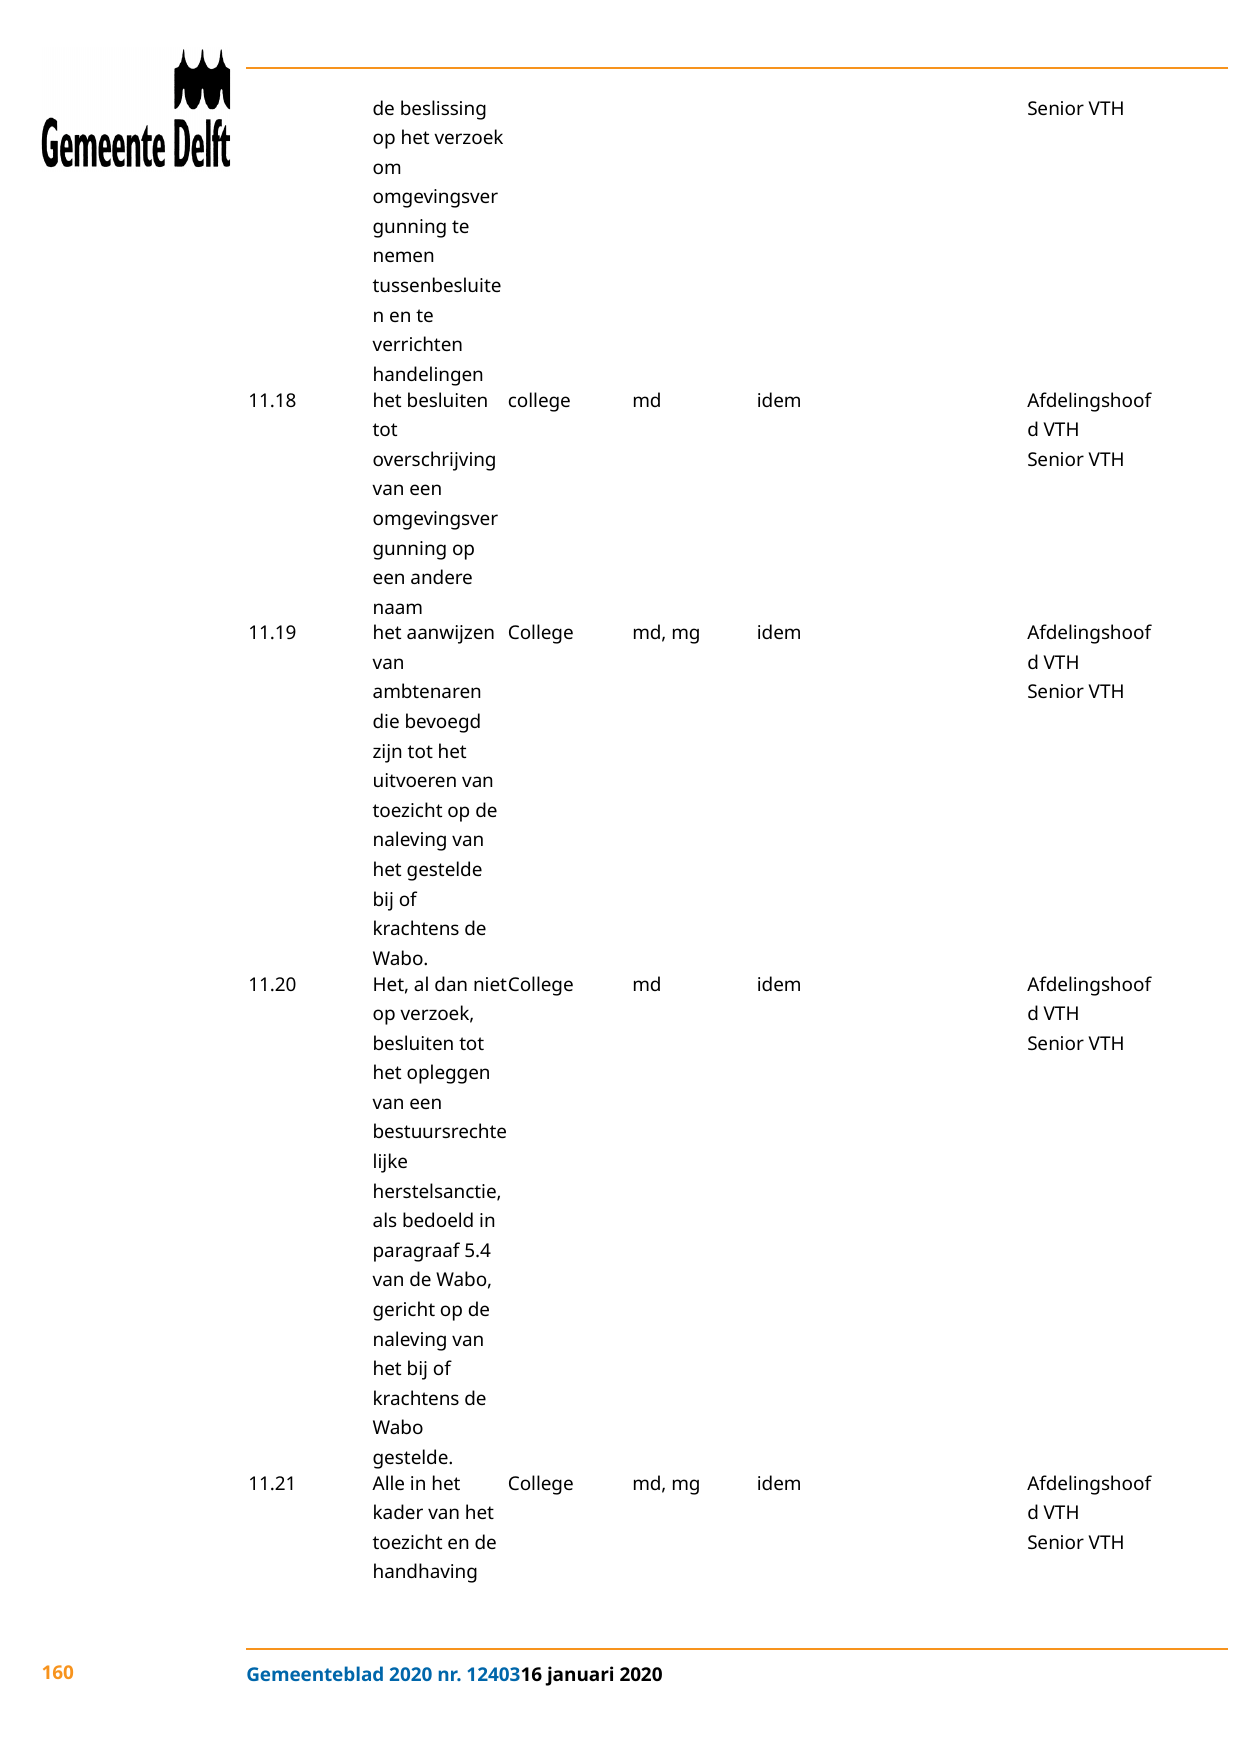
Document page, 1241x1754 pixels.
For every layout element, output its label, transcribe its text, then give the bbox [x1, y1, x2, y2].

table_cell College [508, 620, 632, 971]
table_cell Afdelingshoofd VTH Senior VTH [1027, 387, 1152, 619]
table_cell [508, 95, 632, 387]
table_cell [757, 95, 903, 387]
table_cell College [508, 1470, 632, 1584]
table_cell [903, 620, 1027, 971]
table_cell het aanwijzen van ambtenaren die bevoegd zijn tot het uitvoeren van toezicht op de naleving van het gestelde bij of krachtens de Wabo. [373, 620, 508, 971]
table_cell Afdelingshoofd VTH Senior VTH [1027, 1470, 1152, 1584]
table_cell [632, 95, 757, 387]
table_cell 11.19 [248, 620, 372, 971]
table_cell College [508, 971, 632, 1470]
table_cell md [632, 971, 757, 1470]
table_cell Senior VTH [1027, 95, 1152, 387]
table_cell md, mg [632, 1470, 757, 1584]
table_cell md [632, 387, 757, 619]
table_cell idem [757, 387, 903, 619]
table_cell Afdelingshoofd VTH Senior VTH [1027, 971, 1152, 1470]
table_cell idem [757, 1470, 903, 1584]
table_cell 11.20 [248, 971, 372, 1470]
table_cell Afdelingshoofd VTH Senior VTH [1027, 620, 1152, 971]
table_cell Het, al dan niet op verzoek, besluiten tot het opleggen van een bestuursrechtelijke herstelsanctie, als bedoeld in paragraaf 5.4 van de Wabo, gericht op de naleving van het bij of krachtens de Wabo gestelde. [373, 971, 508, 1470]
picture [41, 47, 231, 172]
table_cell [903, 1470, 1027, 1584]
table_cell 11.18 [248, 387, 372, 619]
table_cell [903, 971, 1027, 1470]
table_cell idem [757, 971, 903, 1470]
table_cell [248, 95, 372, 387]
table_cell idem [757, 620, 903, 971]
table_cell [903, 95, 1027, 387]
table_cell [903, 387, 1027, 619]
table_cell 11.21 [248, 1470, 372, 1584]
table_cell de beslissing op het verzoek om omgevingsvergunning te nemen tussenbesluiten en te verrichten handelingen [373, 95, 508, 387]
table_cell college [508, 387, 632, 619]
table_cell het besluiten tot overschrijving van een omgevingsvergunning op een andere naam [373, 387, 508, 619]
table_cell md, mg [632, 620, 757, 971]
table_cell Alle in het kader van het toezicht en de handhaving [373, 1470, 508, 1584]
